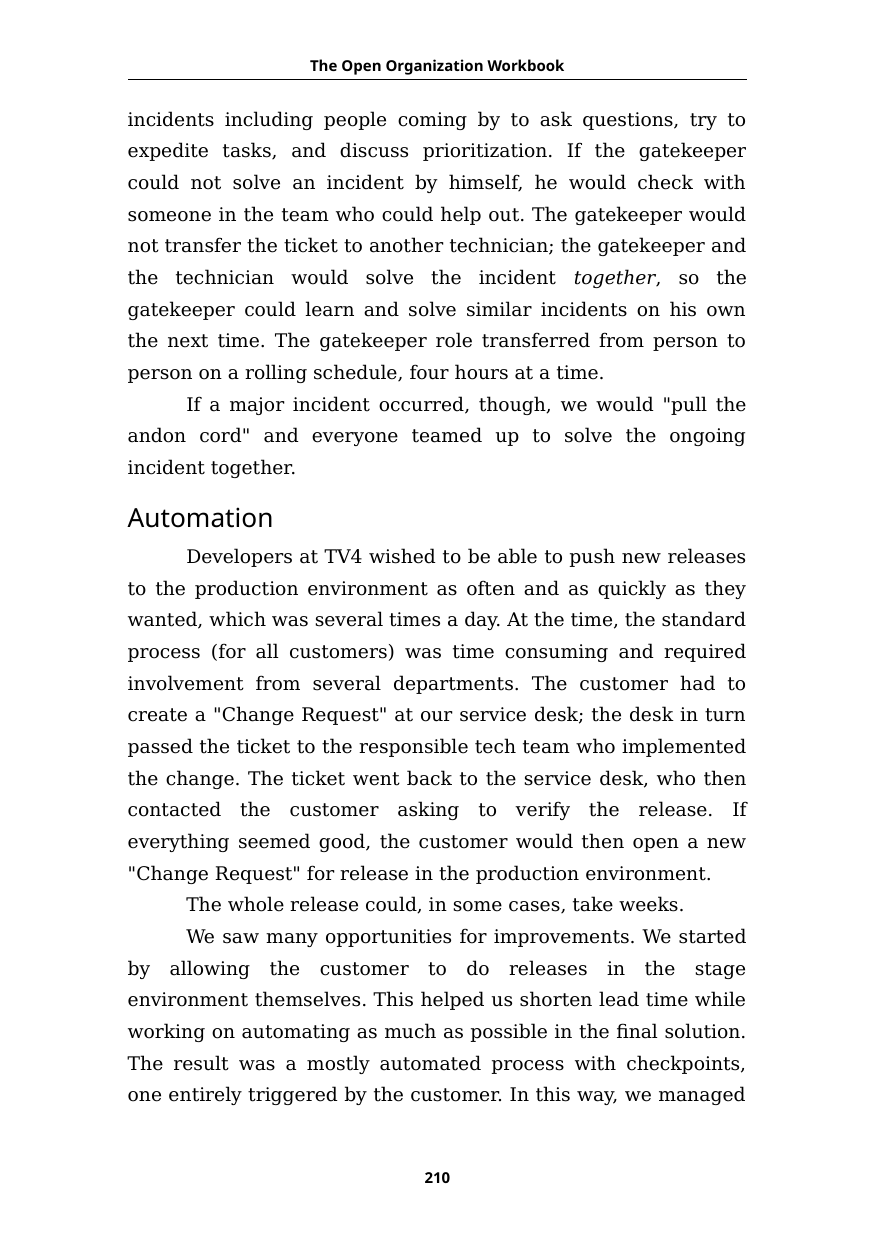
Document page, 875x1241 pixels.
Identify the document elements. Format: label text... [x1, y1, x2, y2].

text Developers at TV4 wished to be able to push new releases to the production environment as often and as quickly as they wanted, which was several times a day. At the time, the standard process (for all customers) was time consuming and required involvement from several departments. The customer had to create a "Change Request" at our service desk; the desk in turn passed the ticket to the responsible tech team who implemented the change. The ticket went back to the service desk, who then contacted the customer asking to verify the release. If everything seemed good, the customer would then open a new "Change Request" for release in the production environment. [127, 546, 747, 885]
subtitle Automation [127, 503, 747, 534]
text If a major incident occurred, though, we would "pull the andon cord" and everyone teamed up to solve the ongoing incident together. [127, 394, 747, 479]
text We saw many opportunities for improvements. We started by allowing the customer to do releases in the stage environment themselves. This helped us shorten lead time while working on automating as much as possible in the final solution. The result was a mostly automated process with checkpoints, one entirely triggered by the customer. In this way, we managed [127, 926, 747, 1106]
text incidents including people coming by to ask questions, try to expedite tasks, and discuss prioritization. If the gatekeeper could not solve an incident by himself, he would check with someone in the team who could help out. The gatekeeper would not transfer the ticket to another technician; the gatekeeper and the technician would solve the incident together, so the gatekeeper could learn and solve similar incidents on his own the next time. The gatekeeper role transferred from person to person on a rolling schedule, four hours at a time. [127, 109, 747, 384]
text The whole release could, in some cases, take weeks. [127, 894, 747, 916]
